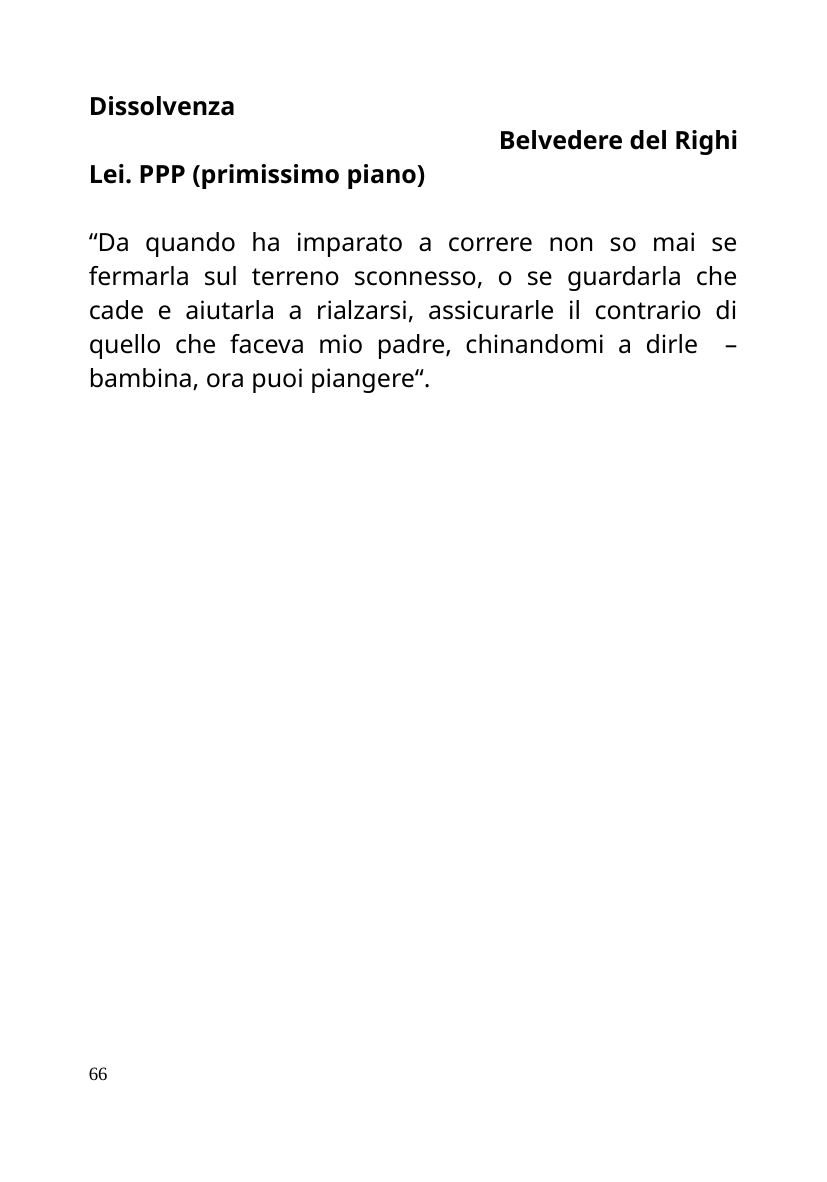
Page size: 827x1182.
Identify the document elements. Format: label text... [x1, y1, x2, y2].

text “Da quando ha imparato a correre non so mai se fermarla sul terreno sconnesso, o se guardarla che cade e aiutarla a rialzarsi, assicurarle il contrario di quello che faceva mio padre, chinandomi a dirle – bambina, ora puoi piangere“. [88, 225, 738, 395]
text Lei. PPP (primissimo piano) [88, 157, 738, 191]
text Dissolvenza [88, 88, 738, 123]
text Belvedere del Righi [88, 123, 738, 157]
